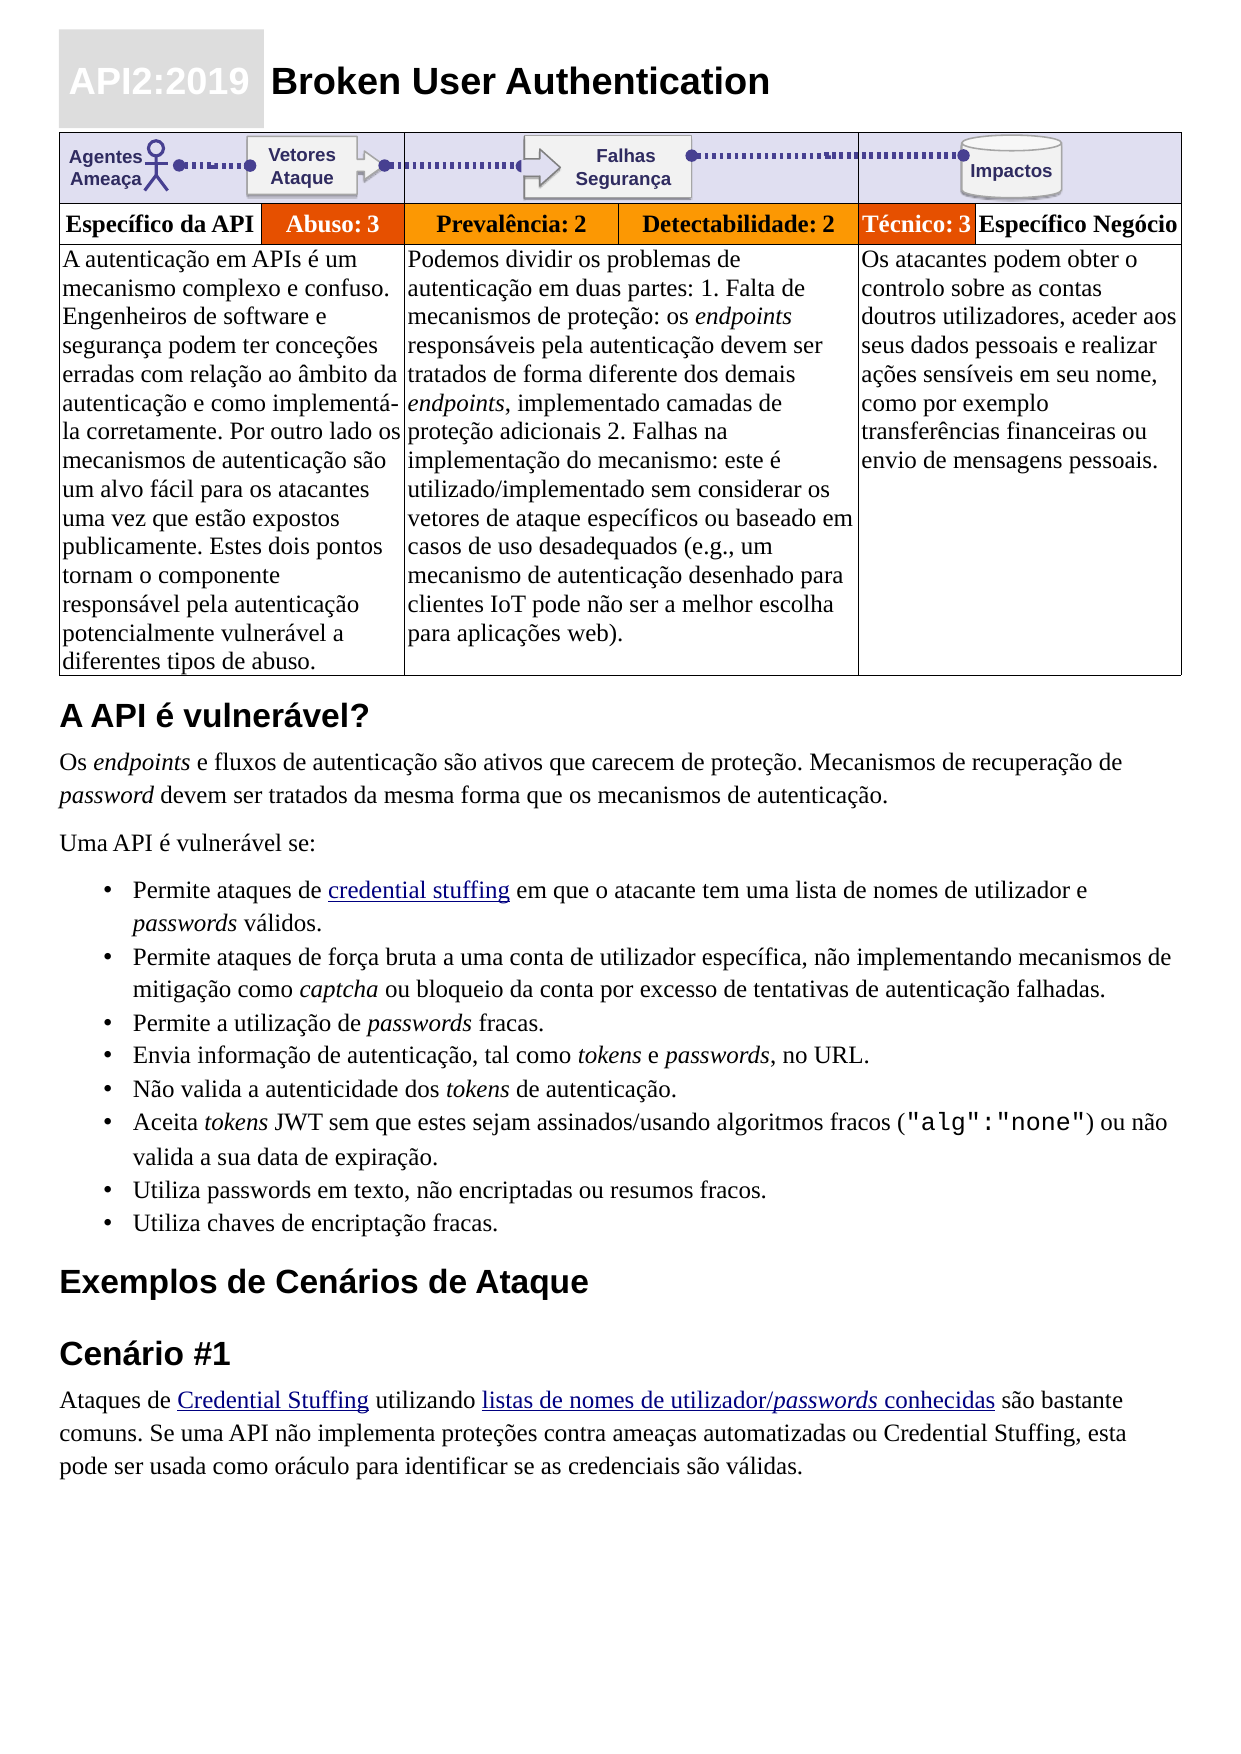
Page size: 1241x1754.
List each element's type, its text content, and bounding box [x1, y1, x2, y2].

table_cell Podemos dividir os problemas de autenticação em duas partes: 1. Falta de mecanismos de proteção: os endpoints responsáveis pela autenticação devem ser tratados de forma diferente dos demais endpoints, implementado camadas de proteção adicionais 2. Falhas na implementação do mecanismo: este é utilizado/implementado sem considerar os vetores de ataque específicos ou baseado em casos de uso desadequados (e.g., um mecanismo de autenticação desenhado para clientes IoT pode não ser a melhor escolha para aplicações web). [405, 245, 858, 675]
table_header [618, 133, 858, 203]
text Os endpoints e fluxos de autenticação são ativos que carecem de proteção. Mecanismos de recuperação de password devem ser tratados da mesma forma que os mecanismos de autenticação. [59, 747, 1181, 809]
table_cell Prevalência: 2 [405, 204, 618, 244]
table_cell Detectabilidade: 2 [619, 204, 858, 244]
list Permite ataques de força bruta a uma conta de utilizador específica, não implementando mecanismos de mitigação como captcha ou bloqueio da conta por excesso de tentativas de autenticação falhadas. [103, 942, 1181, 1003]
table_cell Específico Negócio [976, 204, 1181, 244]
table_header [859, 133, 975, 203]
table_header [60, 133, 261, 203]
table_cell A autenticação em APIs é um mecanismo complexo e confuso. Engenheiros de software e segurança podem ter conceções erradas com relação ao âmbito da autenticação e como implementá-la corretamente. Por outro lado os mecanismos de autenticação são um alvo fácil para os atacantes uma vez que estão expostos publicamente. Estes dois pontos tornam o componente responsável pela autenticação potencialmente vulnerável a diferentes tipos de abuso. [60, 245, 404, 675]
subtitle Exemplos de Cenários de Ataque [59, 1262, 1181, 1300]
list Permite a utilização de passwords fracas. [103, 1008, 1181, 1036]
list Não valida a autenticidade dos tokens de autenticação. [103, 1074, 1181, 1102]
table_cell Técnico: 3 [859, 204, 975, 244]
table_cell Específico da API [60, 204, 261, 244]
list Permite ataques de credential stuffing em que o atacante tem uma lista de nomes de utilizador e passwords válidos. [103, 876, 1181, 937]
text Uma API é vulnerável se: [59, 828, 1181, 857]
table_header [261, 133, 404, 203]
table_cell Abuso: 3 [262, 204, 404, 244]
text Ataques de Credential Stuffing utilizando listas de nomes de utilizador/passwords conhecidas são bastante comuns. Se uma API não implementa proteções contra ameaças automatizadas ou Credential Stuffing, esta pode ser usada como oráculo para identificar se as credenciais são válidas. [59, 1385, 1181, 1479]
table_cell Os atacantes podem obter o controlo sobre as contas doutros utilizadores, aceder aos seus dados pessoais e realizar ações sensíveis em seu nome, como por exemplo transferências financeiras ou envio de mensagens pessoais. [859, 245, 1181, 675]
list Utiliza passwords em texto, não encriptadas ou resumos fracos. [103, 1175, 1181, 1203]
list Utiliza chaves de encriptação fracas. [103, 1208, 1181, 1237]
list Aceita tokens JWT sem que estes sejam assinados/usando algoritmos fracos ("alg":"none") ou não valida a sua data de expiração. [103, 1107, 1181, 1171]
list Envia informação de autenticação, tal como tokens e passwords, no URL. [103, 1041, 1181, 1069]
table_header [405, 133, 618, 203]
table_header [975, 133, 1181, 203]
subtitle A API é vulnerável? [59, 696, 1181, 735]
subtitle Cenário #1 [59, 1334, 1181, 1372]
